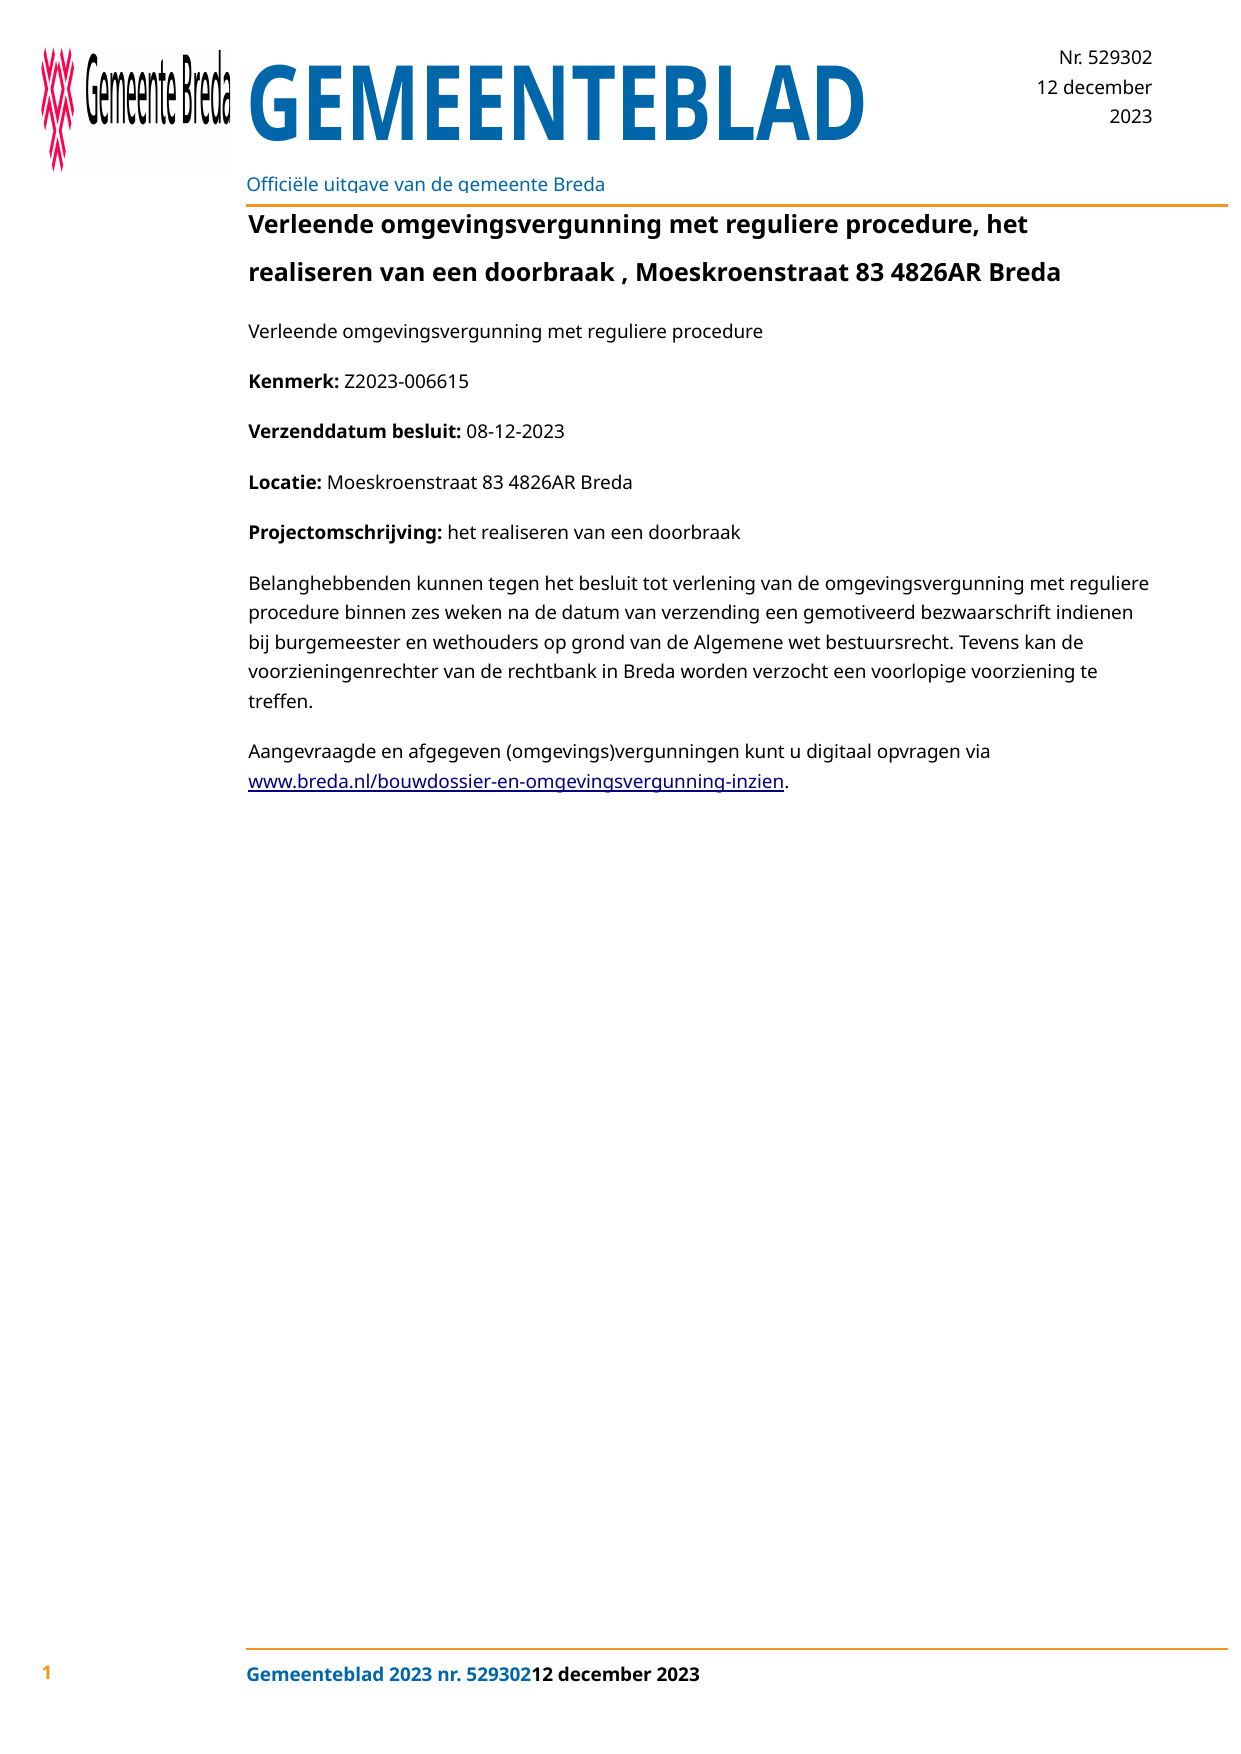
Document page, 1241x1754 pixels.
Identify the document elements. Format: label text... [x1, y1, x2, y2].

text Projectomschrijving: het realiseren van een doorbraak [248, 519, 1152, 545]
text Belanghebbenden kunnen tegen het besluit tot verlening van de omgevingsvergunning met reguliere procedure binnen zes weken na de datum van verzending een gemotiveerd bezwaarschrift indienen bij burgemeester en wethouders op grond van de Algemene wet bestuursrecht. Tevens kan de voorzieningenrechter van de rechtbank in Breda worden verzocht een voorlopige voorziening te treffen. [248, 570, 1152, 714]
picture [41, 47, 231, 172]
text Verzenddatum besluit: 08-12-2023 [248, 419, 1152, 444]
text Verleende omgevingsvergunning met reguliere procedure [248, 318, 1152, 344]
text Locatie: Moeskroenstraat 83 4826AR Breda [248, 469, 1152, 495]
text Kenmerk: Z2023-006615 [248, 368, 1152, 394]
text Verleende omgevingsvergunning met reguliere procedure, het realiseren van een doorbraak , Moeskroenstraat 83 4826AR Breda [248, 207, 1152, 288]
text Aangevraagde en afgegeven (omgevings)vergunningen kunt u digitaal opvragen via www.breda.nl/bouwdossier-en-omgevingsvergunning-inzien. [248, 739, 1152, 794]
